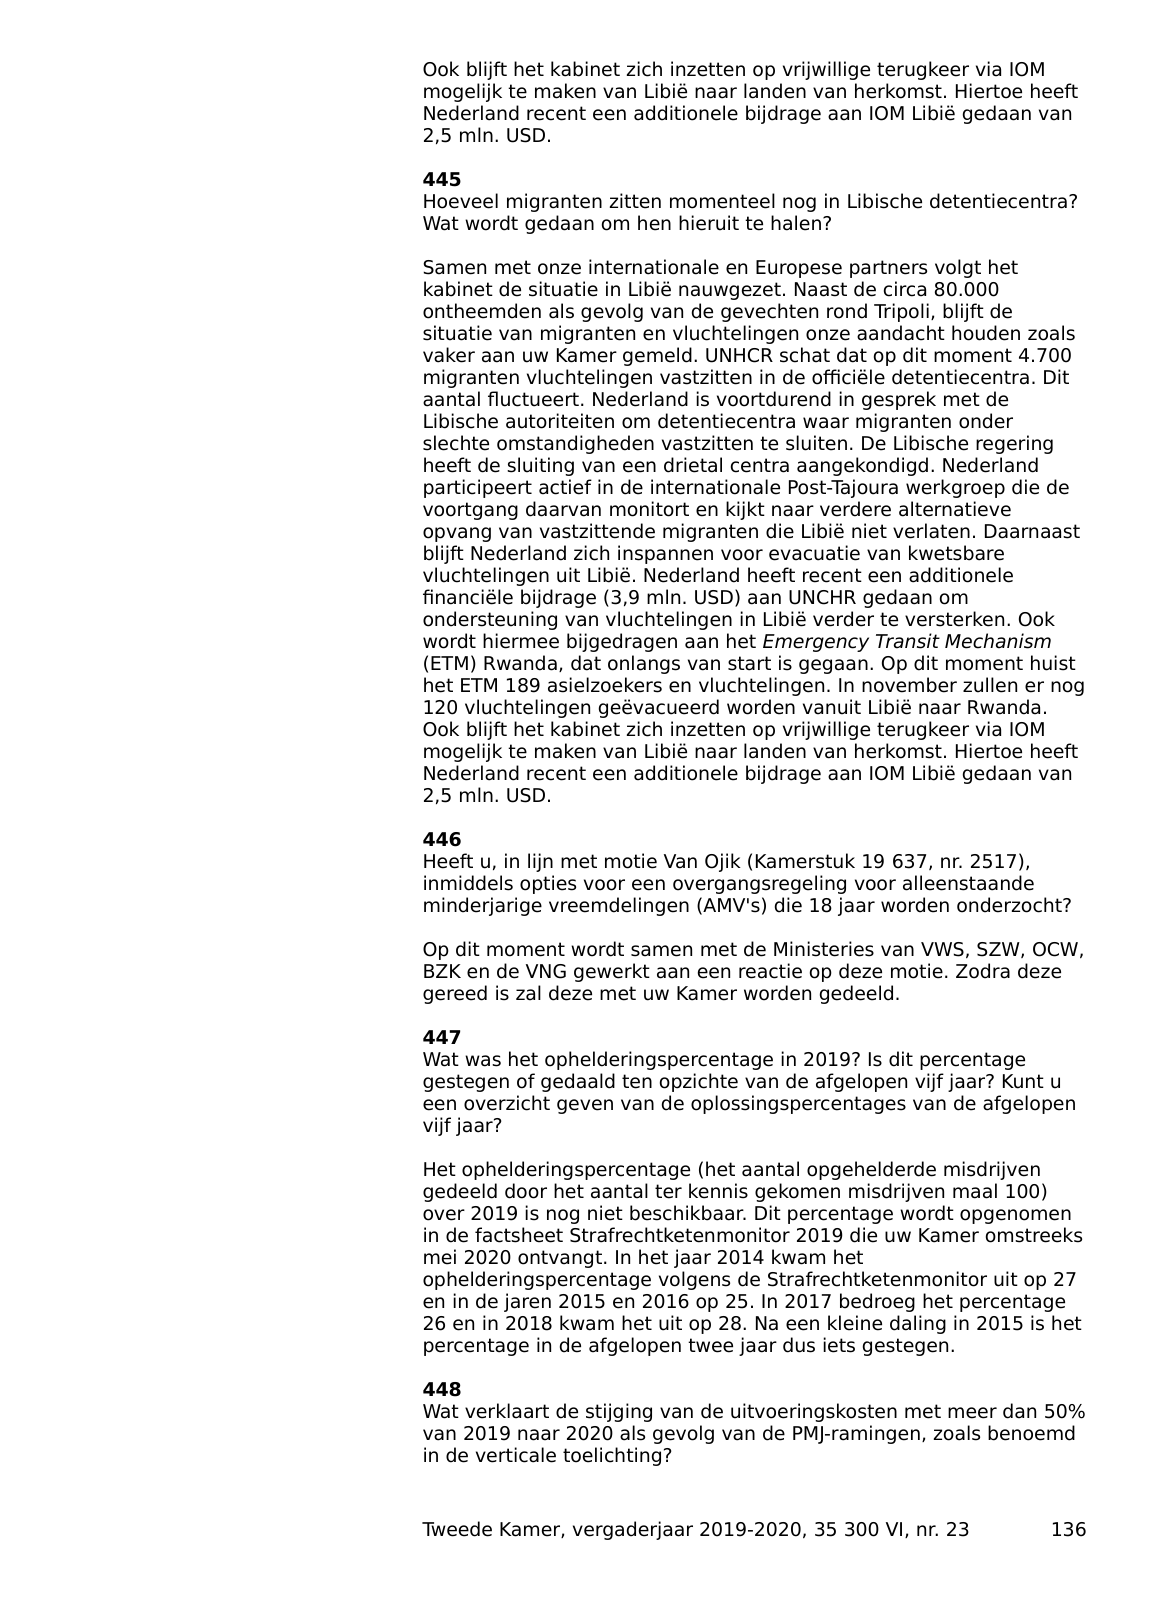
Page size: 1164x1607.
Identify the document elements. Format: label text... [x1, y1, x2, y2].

text Op dit moment wordt samen met de Ministeries van VWS, SZW, OCW, BZK en de VNG gewerkt aan een reactie op deze motie. Zodra deze gereed is zal deze met uw Kamer worden gedeeld. [422, 939, 1087, 1005]
text Het ophelderingspercentage (het aantal opgehelderde misdrijven gedeeld door het aantal ter kennis gekomen misdrijven maal 100) over 2019 is nog niet beschikbaar. Dit percentage wordt opgenomen in de factsheet Strafrechtketenmonitor 2019 die uw Kamer omstreeks mei 2020 ontvangt. In het jaar 2014 kwam het ophelderingspercentage volgens de Strafrechtketenmonitor uit op 27 en in de jaren 2015 en 2016 op 25. In 2017 bedroeg het percentage 26 en in 2018 kwam het uit op 28. Na een kleine daling in 2015 is het percentage in de afgelopen twee jaar dus iets gestegen. [422, 1159, 1087, 1357]
text 448 [422, 1379, 1087, 1401]
text Hoeveel migranten zitten momenteel nog in Libische detentiecentra? Wat wordt gedaan om hen hieruit te halen? [422, 191, 1087, 235]
text Ook blijft het kabinet zich inzetten op vrijwillige terugkeer via IOM mogelijk te maken van Libië naar landen van herkomst. Hiertoe heeft Nederland recent een additionele bijdrage aan IOM Libië gedaan van 2,5 mln. USD. [422, 59, 1087, 147]
text Wat verklaart de stijging van de uitvoeringskosten met meer dan 50% van 2019 naar 2020 als gevolg van de PMJ-ramingen, zoals benoemd in de verticale toelichting? [422, 1401, 1087, 1467]
text 446 [422, 829, 1087, 851]
text 447 [422, 1027, 1087, 1049]
text Samen met onze internationale en Europese partners volgt het kabinet de situatie in Libië nauwgezet. Naast de circa 80.000 ontheemden als gevolg van de gevechten rond Tripoli, blijft de situatie van migranten en vluchtelingen onze aandacht houden zoals vaker aan uw Kamer gemeld. UNHCR schat dat op dit moment 4.700 migranten vluchtelingen vastzitten in de officiële detentiecentra. Dit aantal fluctueert. Nederland is voortdurend in gesprek met de Libische autoriteiten om detentiecentra waar migranten onder slechte omstandigheden vastzitten te sluiten. De Libische regering heeft de sluiting van een drietal centra aangekondigd. Nederland participeert actief in de internationale Post-Tajoura werkgroep die de voortgang daarvan monitort en kijkt naar verdere alternatieve opvang van vastzittende migranten die Libië niet verlaten. Daarnaast blijft Nederland zich inspannen voor evacuatie van kwetsbare vluchtelingen uit Libië. Nederland heeft recent een additionele financiële bijdrage (3,9 mln. USD) aan UNCHR gedaan om ondersteuning van vluchtelingen in Libië verder te versterken. Ook wordt hiermee bijgedragen aan het Emergency Transit Mechanism (ETM) Rwanda, dat onlangs van start is gegaan. Op dit moment huist het ETM 189 asielzoekers en vluchtelingen. In november zullen er nog 120 vluchtelingen geëvacueerd worden vanuit Libië naar Rwanda. Ook blijft het kabinet zich inzetten op vrijwillige terugkeer via IOM mogelijk te maken van Libië naar landen van herkomst. Hiertoe heeft Nederland recent een additionele bijdrage aan IOM Libië gedaan van 2,5 mln. USD. [422, 257, 1087, 807]
text Heeft u, in lijn met motie Van Ojik (Kamerstuk 19 637, nr. 2517), inmiddels opties voor een overgangsregeling voor alleenstaande minderjarige vreemdelingen (AMV's) die 18 jaar worden onderzocht? [422, 851, 1087, 917]
text 445 [422, 169, 1087, 191]
text Wat was het ophelderingspercentage in 2019? Is dit percentage gestegen of gedaald ten opzichte van de afgelopen vijf jaar? Kunt u een overzicht geven van de oplossingspercentages van de afgelopen vijf jaar? [422, 1049, 1087, 1137]
